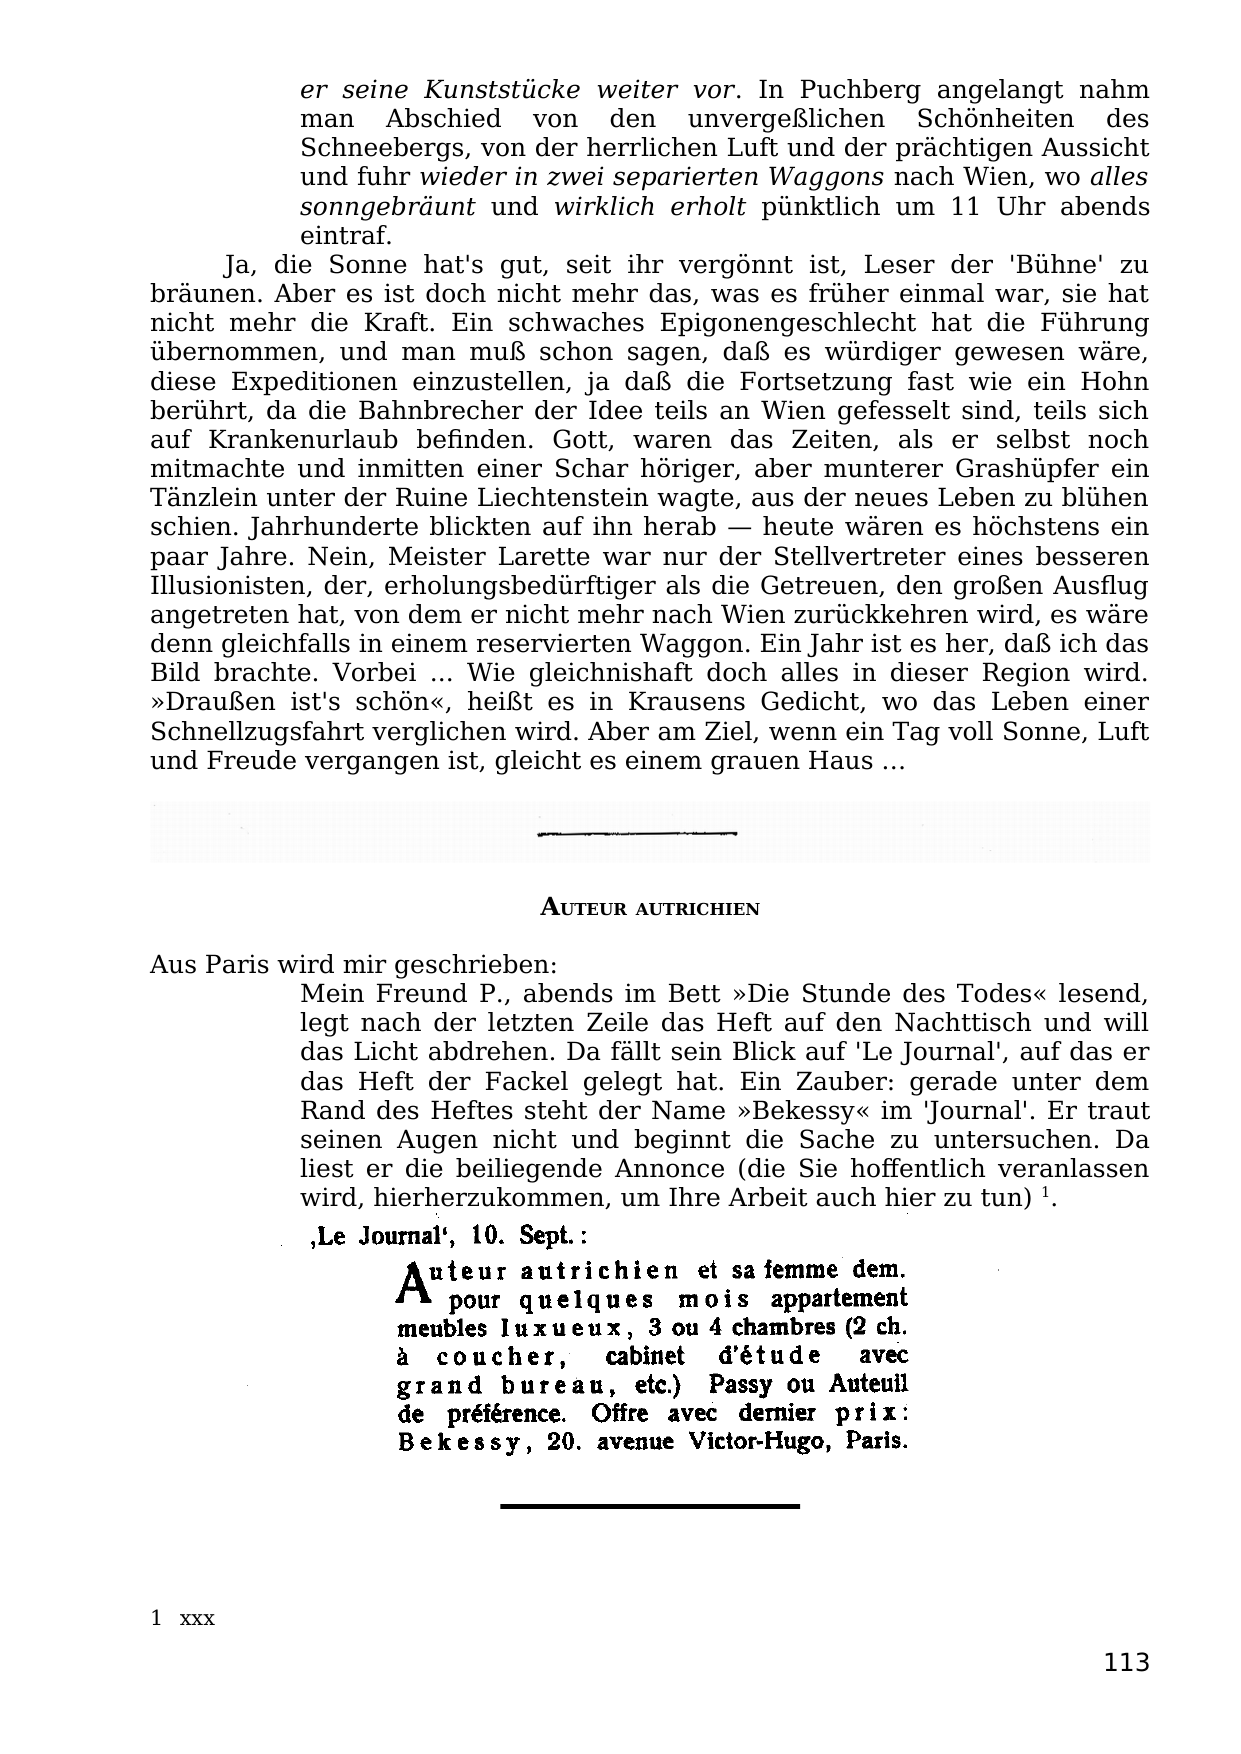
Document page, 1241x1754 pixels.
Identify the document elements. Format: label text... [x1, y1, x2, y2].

text Ja, die Sonne hat's gut, seit ihr vergönnt ist, Leser der 'Bühne' zu bräunen. Aber es ist doch nicht mehr das, was es früher einmal war, sie hat nicht mehr die Kraft. Ein schwaches Epigonengeschlecht hat die Führung übernommen, und man muß schon sagen, daß es würdiger gewesen wäre, diese Expeditionen einzustellen, ja daß die Fortsetzung fast wie ein Hohn berührt, da die Bahnbrecher der Idee teils an Wien gefesselt sind, teils sich auf Krankenurlaub befinden. Gott, waren das Zeiten, als er selbst noch mitmachte und inmitten einer Schar höriger, aber munterer Grashüpfer ein Tänzlein unter der Ruine Liechtenstein wagte, aus der neues Leben zu blühen schien. Jahrhunderte blickten auf ihn herab — heute wären es höchstens ein paar Jahre. Nein, Meister Larette war nur der Stellvertreter eines besseren Illusionisten, der, erholungsbedürftiger als die Getreuen, den großen Ausflug angetreten hat, von dem er nicht mehr nach Wien zurückkehren wird, es wäre denn gleichfalls in einem reservierten Waggon. Ein Jahr ist es her, daß ich das Bild brachte. Vorbei ... Wie gleichnishaft doch alles in dieser Region wird. »Draußen ist's schön«, heißt es in Krausens Gedicht, wo das Leben einer Schnellzugsfahrt verglichen wird. Aber am Ziel, wenn ein Tag voll Sonne, Luft und Freude vergangen ist, gleicht es einem grauen Haus … [150, 250, 1151, 775]
text Auteur autrichien [150, 863, 1151, 921]
picture [500, 1504, 801, 1509]
text Aus Paris wird mir geschrieben: [150, 950, 1151, 979]
text er seine Kunststücke weiter vor. In Puchberg angelangt nahm man Abschied von den unvergeßlichen Schönheiten des Schneebergs, von der herrlichen Luft und der prächtigen Aussicht und fuhr wieder in zwei separierten Waggons nach Wien, wo alles sonngebräunt und wirklich erholt pünktlich um 11 Uhr abends eintraf. [300, 75, 1151, 250]
picture [150, 801, 1151, 863]
picture [236, 1212, 1065, 1464]
text Mein Freund P., abends im Bett »Die Stunde des Todes« lesend, legt nach der letzten Zeile das Heft auf den Nachttisch und will das Licht abdrehen. Da fällt sein Blick auf 'Le Journal', auf das er das Heft der Fackel gelegt hat. Ein Zauber: gerade unter dem Rand des Heftes steht der Name »Bekessy« im 'Journal'. Er traut seinen Augen nicht und beginnt die Sache zu untersuchen. Da liest er die beiliegende Annonce (die Sie hoffentlich veranlassen wird, hierherzukommen, um Ihre Arbeit auch hier zu tun) . [300, 979, 1151, 1212]
text xxx [150, 1606, 1151, 1631]
